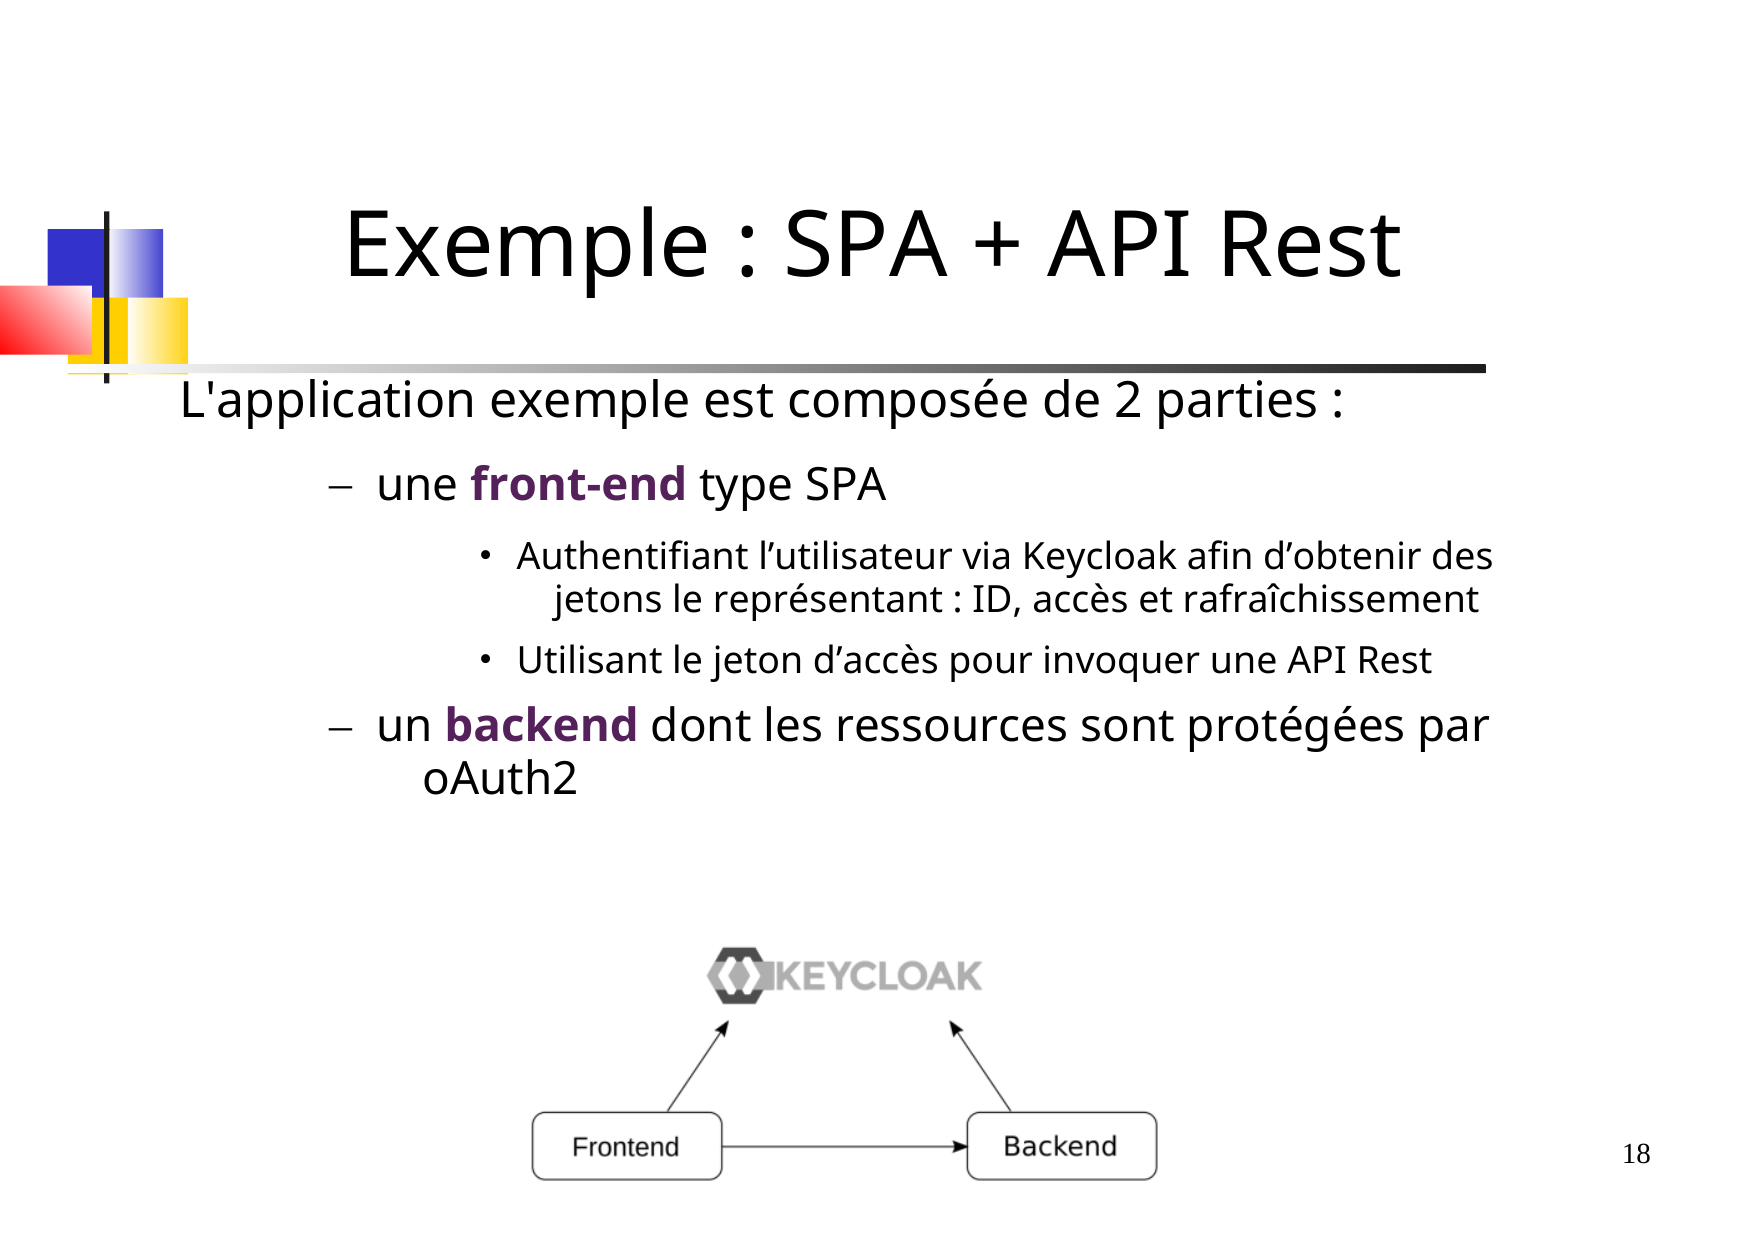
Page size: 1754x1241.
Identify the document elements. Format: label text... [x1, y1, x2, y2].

list L'application exemple est composée de 2 parties : une front-end type SPA Authentifiant l’utilisateur via Keycloak afin d’obtenir des jetons le représentant : ID, accès et rafraîchissement Utilisant le jeton d’accès pour invoquer une API Rest un backend dont les ressources sont protégées par oAuth2 [179, 371, 1567, 1091]
picture [467, 928, 1205, 1192]
title Exemple : SPA + API Rest [179, 139, 1567, 351]
